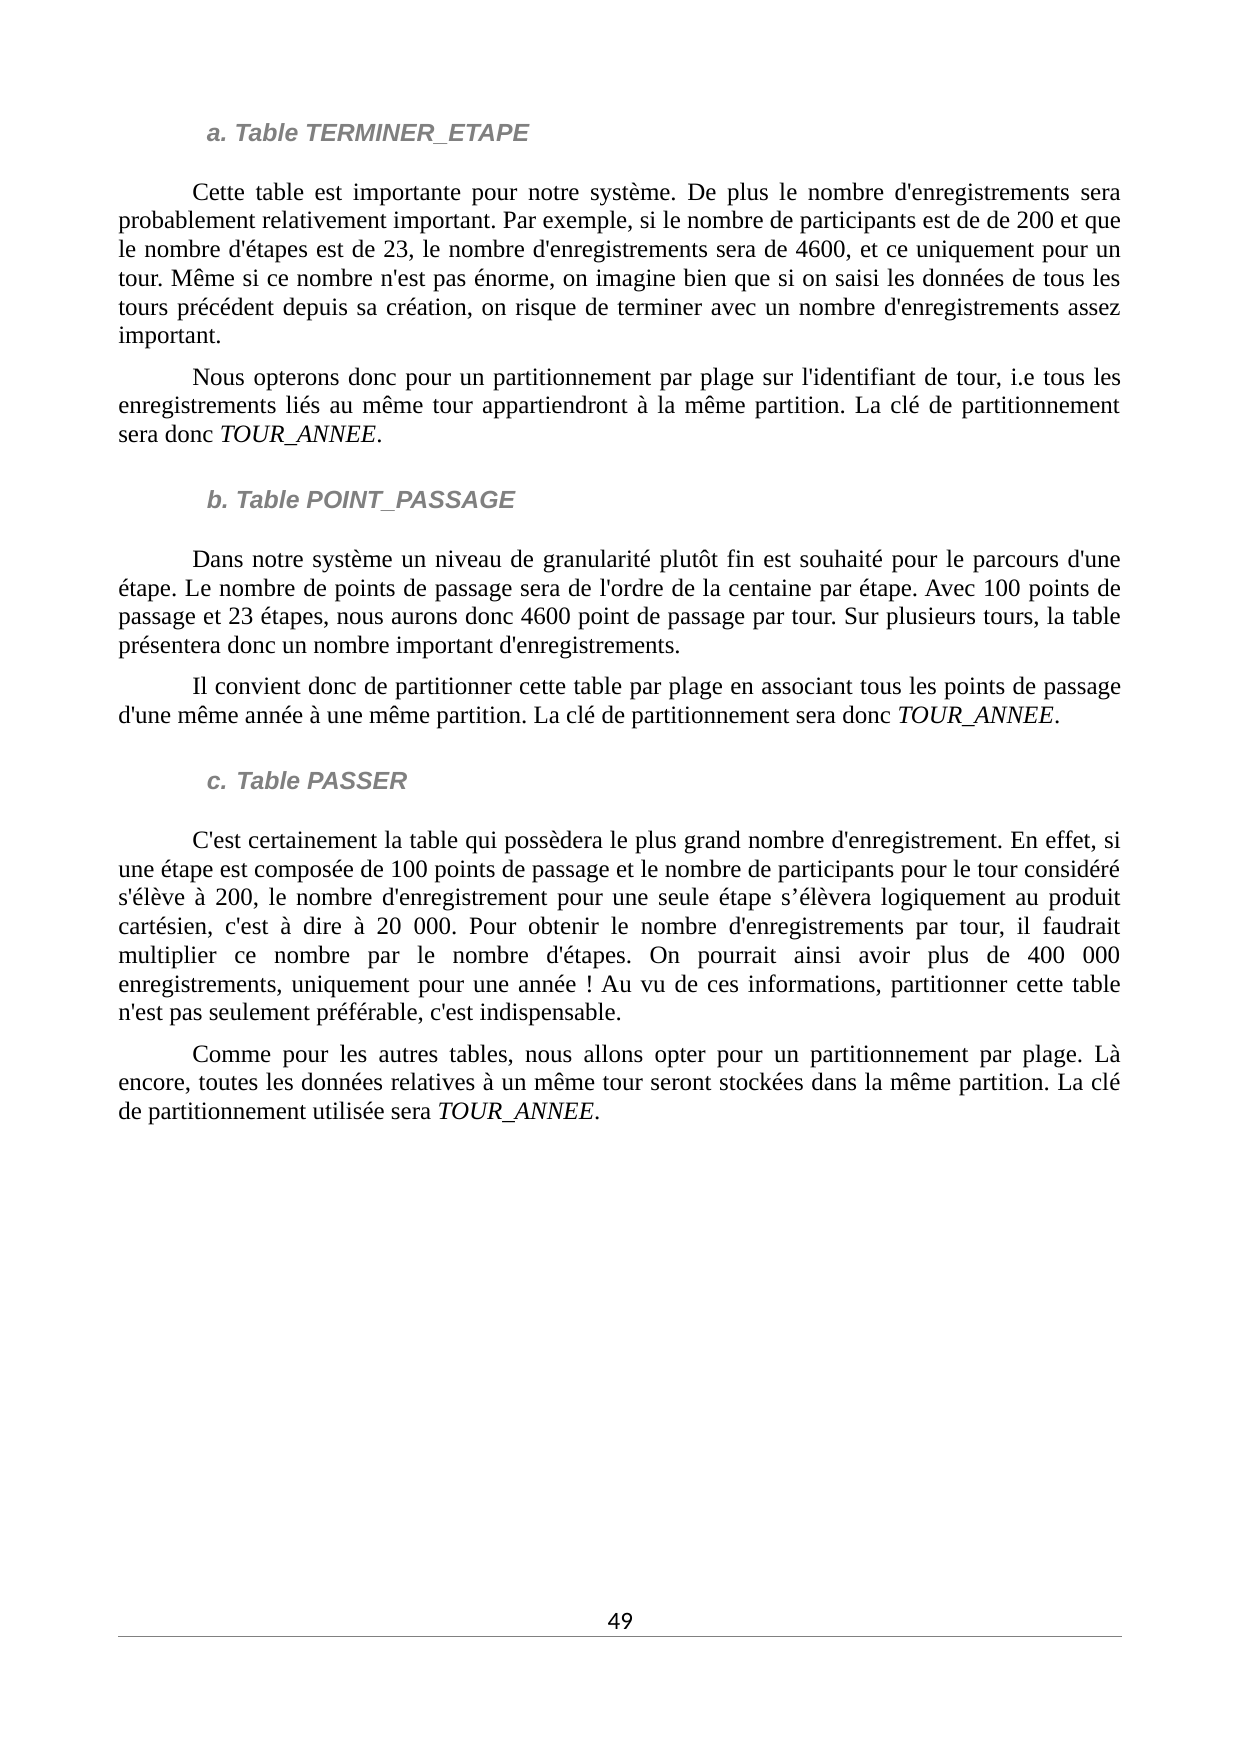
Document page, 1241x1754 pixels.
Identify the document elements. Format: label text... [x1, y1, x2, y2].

text Cette table est importante pour notre système. De plus le nombre d'enregistrements sera probablement relativement important. Par exemple, si le nombre de participants est de de 200 et que le nombre d'étapes est de 23, le nombre d'enregistrements sera de 4600, et ce uniquement pour un tour. Même si ce nombre n'est pas énorme, on imagine bien que si on saisi les données de tous les tours précédent depuis sa création, on risque de terminer avec un nombre d'enregistrements assez important. [118, 177, 1122, 349]
text Nous opterons donc pour un partitionnement par plage sur l'identifiant de tour, i.e tous les enregistrements liés au même tour appartiendront à la même partition. La clé de partitionnement sera donc TOUR_ANNEE. [118, 362, 1122, 448]
text C'est certainement la table qui possèdera le plus grand nombre d'enregistrement. En effet, si une étape est composée de 100 points de passage et le nombre de participants pour le tour considéré s'élève à 200, le nombre d'enregistrement pour une seule étape s’élèvera logiquement au produit cartésien, c'est à dire à 20 000. Pour obtenir le nombre d'enregistrements par tour, il faudrait multiplier ce nombre par le nombre d'étapes. On pourrait ainsi avoir plus de 400 000 enregistrements, uniquement pour une année ! Au vu de ces informations, partitionner cette table n'est pas seulement préférable, c'est indispensable. [118, 825, 1122, 1026]
text Comme pour les autres tables, nous allons opter pour un partitionnement par plage. Là encore, toutes les données relatives à un même tour seront stockées dans la même partition. La clé de partitionnement utilisée sera TOUR_ANNEE. [118, 1039, 1122, 1125]
subtitle Table POINT_PASSAGE [207, 485, 1122, 514]
text Il convient donc de partitionner cette table par plage en associant tous les points de passage d'une même année à une même partition. La clé de partitionnement sera donc TOUR_ANNEE. [118, 671, 1122, 729]
subtitle Table TERMINER_ETAPE [207, 118, 1122, 147]
subtitle Table PASSER [207, 766, 1122, 795]
text Dans notre système un niveau de granularité plutôt fin est souhaité pour le parcours d'une étape. Le nombre de points de passage sera de l'ordre de la centaine par étape. Avec 100 points de passage et 23 étapes, nous aurons donc 4600 point de passage par tour. Sur plusieurs tours, la table présentera donc un nombre important d'enregistrements. [118, 544, 1122, 659]
